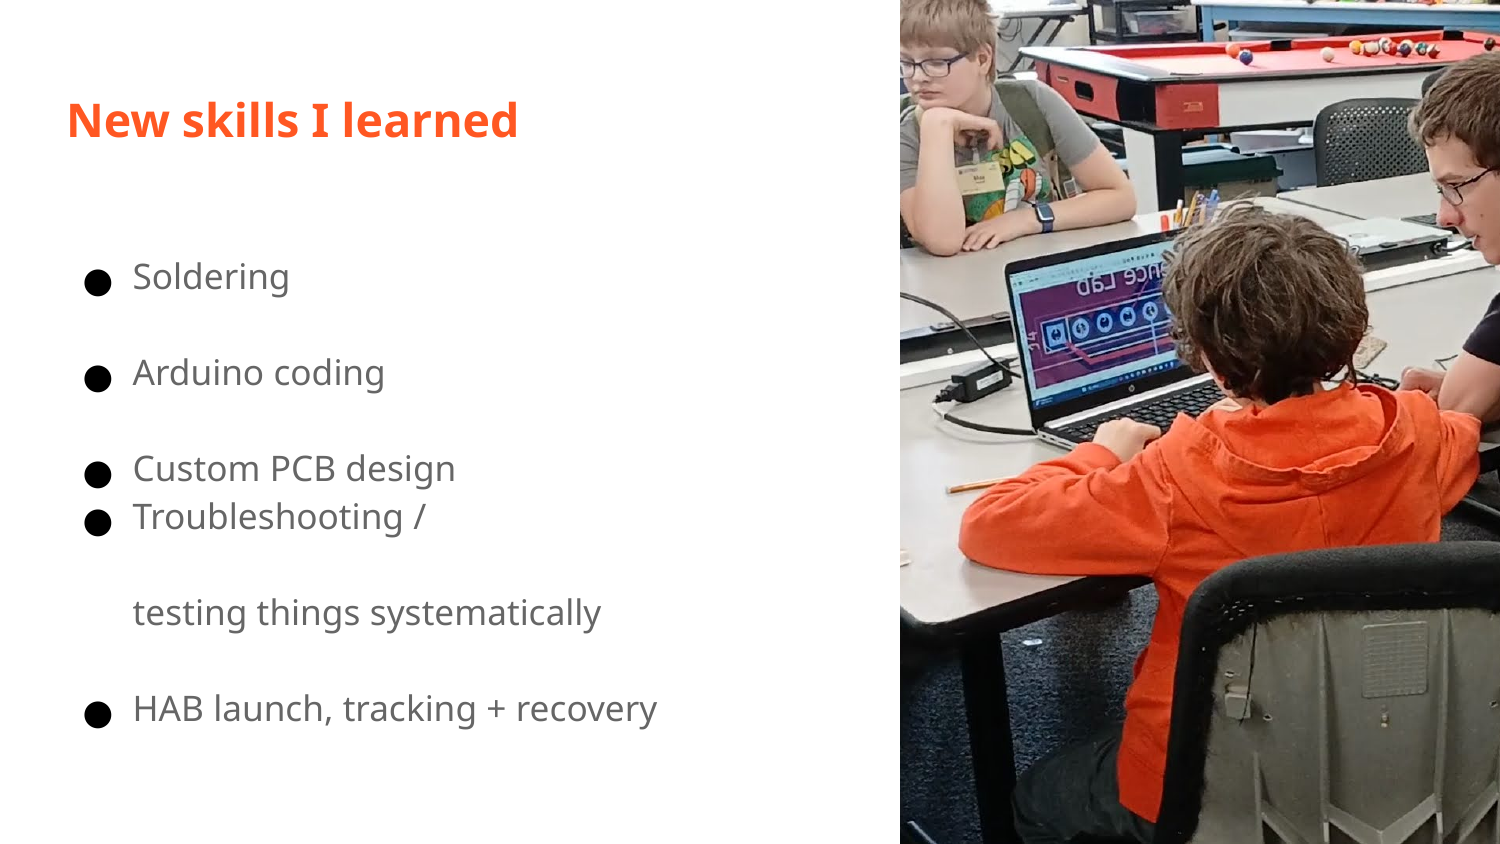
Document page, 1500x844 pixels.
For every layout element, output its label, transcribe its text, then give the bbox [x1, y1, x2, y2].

title New skills I learned [51, 72, 900, 167]
picture [900, 0, 1500, 844]
list Soldering Arduino coding Custom PCB design Troubleshooting / testing things systematically HAB launch, tracking + recovery [51, 189, 713, 750]
